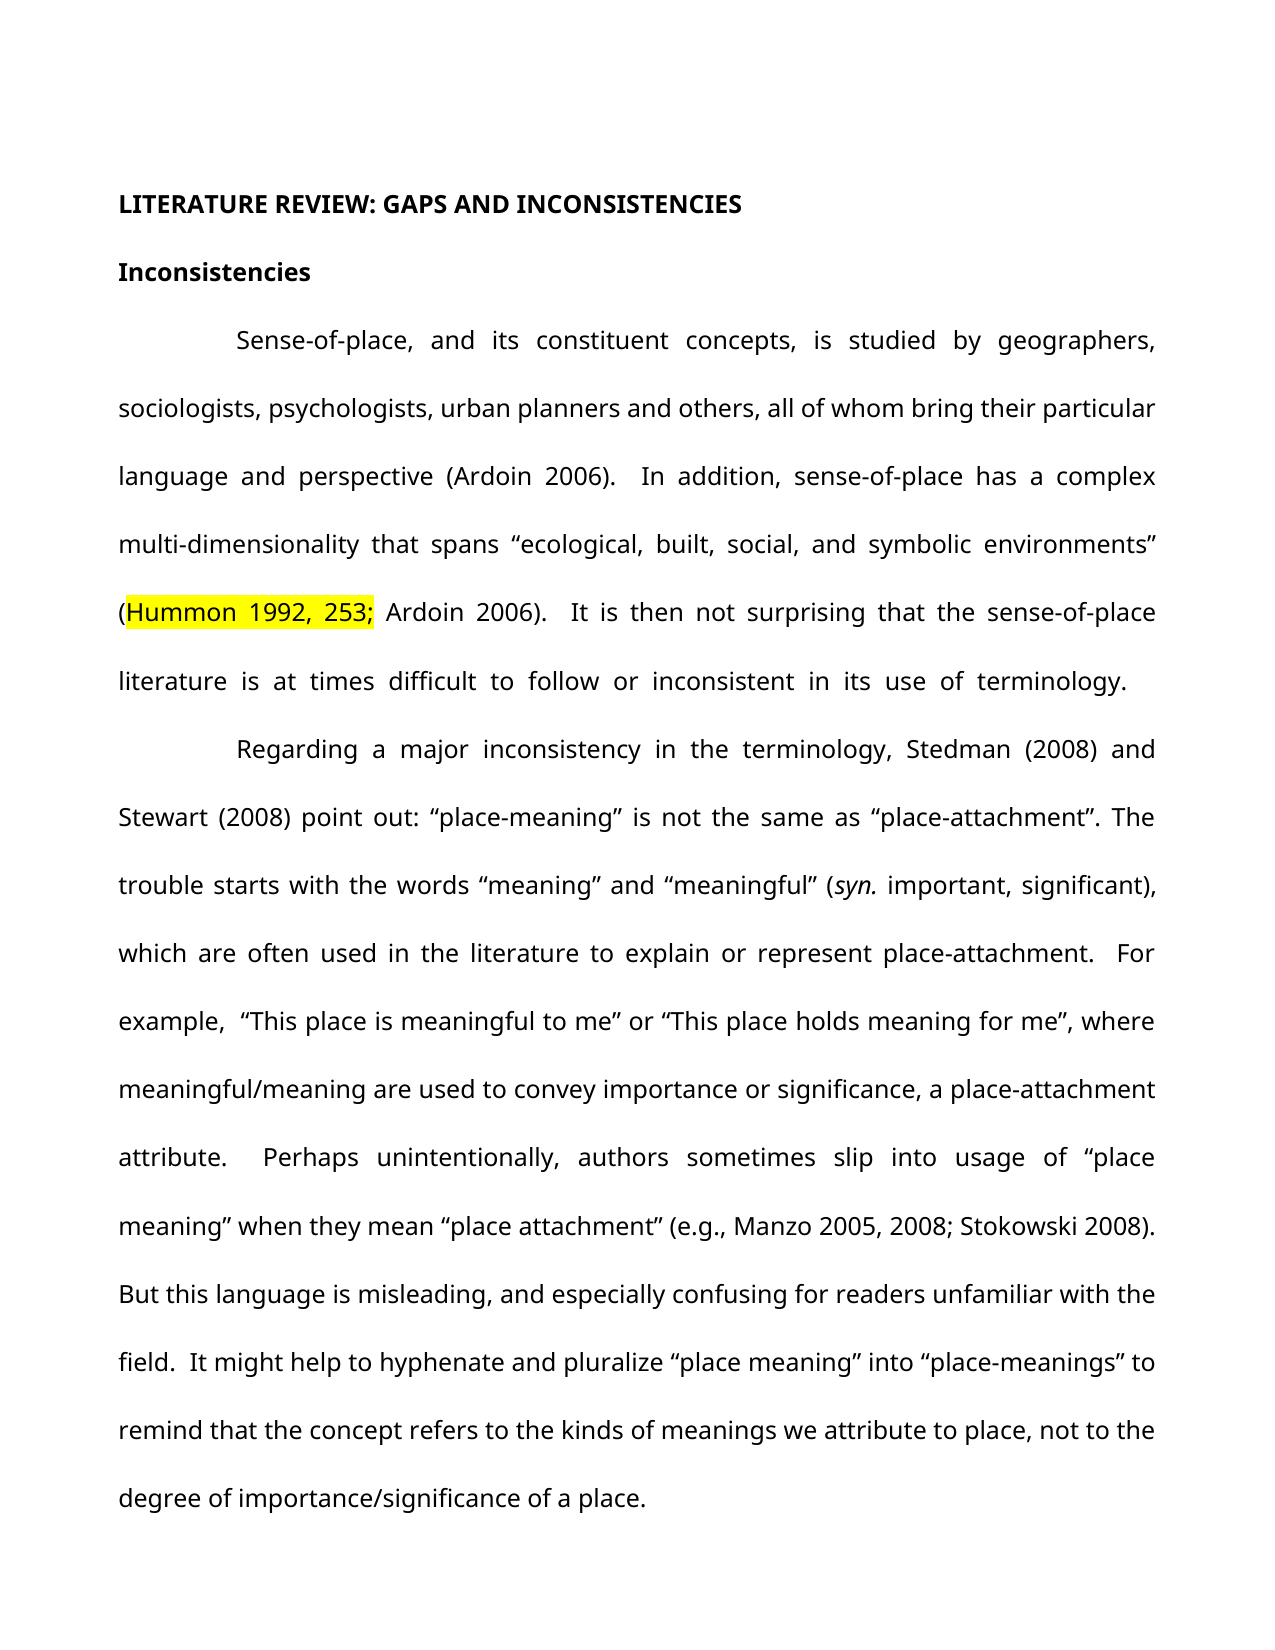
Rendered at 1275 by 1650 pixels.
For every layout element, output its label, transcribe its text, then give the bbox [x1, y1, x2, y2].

text Inconsistencies [118, 254, 1157, 288]
text Sense-of-place, and its constituent concepts, is studied by geographers, sociologists, psychologists, urban planners and others, all of whom bring their particular language and perspective (Ardoin 2006). In addition, sense-of-place has a complex multi-dimensionality that spans “ecological, built, social, and symbolic environments” (Hummon 1992, 253; Ardoin 2006). It is then not surprising that the sense-of-place literature is at times difficult to follow or inconsistent in its use of terminology. Regarding a major inconsistency in the terminology, Stedman (2008) and Stewart (2008) point out: “place-meaning” is not the same as “place-attachment”. The trouble starts with the words “meaning” and “meaningful” (syn. important, significant), which are often used in the literature to explain or represent place-attachment. For example, “This place is meaningful to me” or “This place holds meaning for me”, where meaningful/meaning are used to convey importance or significance, a place-attachment attribute. Perhaps unintentionally, authors sometimes slip into usage of “place meaning” when they mean “place attachment” (e.g., Manzo 2005, 2008; Stokowski 2008). But this language is misleading, and especially confusing for readers unfamiliar with the field. It might help to hyphenate and pluralize “place meaning” into “place-meanings” to remind that the concept refers to the kinds of meanings we attribute to place, not to the degree of importance/significance of a place. [118, 322, 1157, 1515]
text LITERATURE REVIEW: GAPS AND INCONSISTENCIES [118, 186, 1157, 220]
